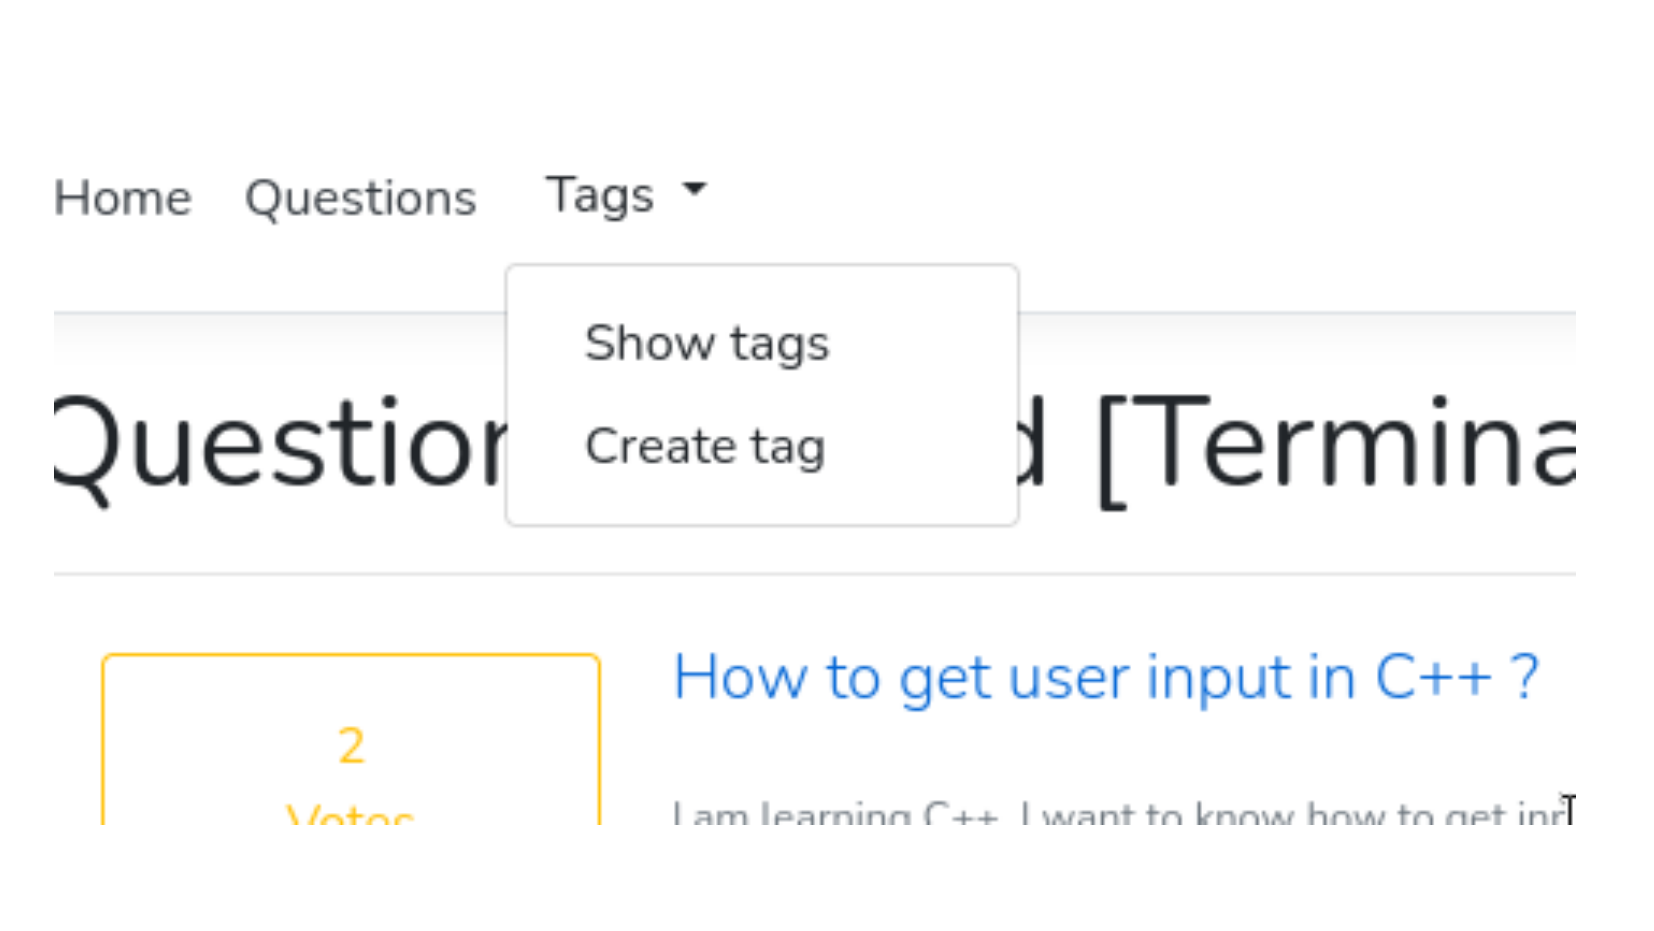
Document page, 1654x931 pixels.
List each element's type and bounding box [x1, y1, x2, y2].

picture [54, 103, 1576, 826]
